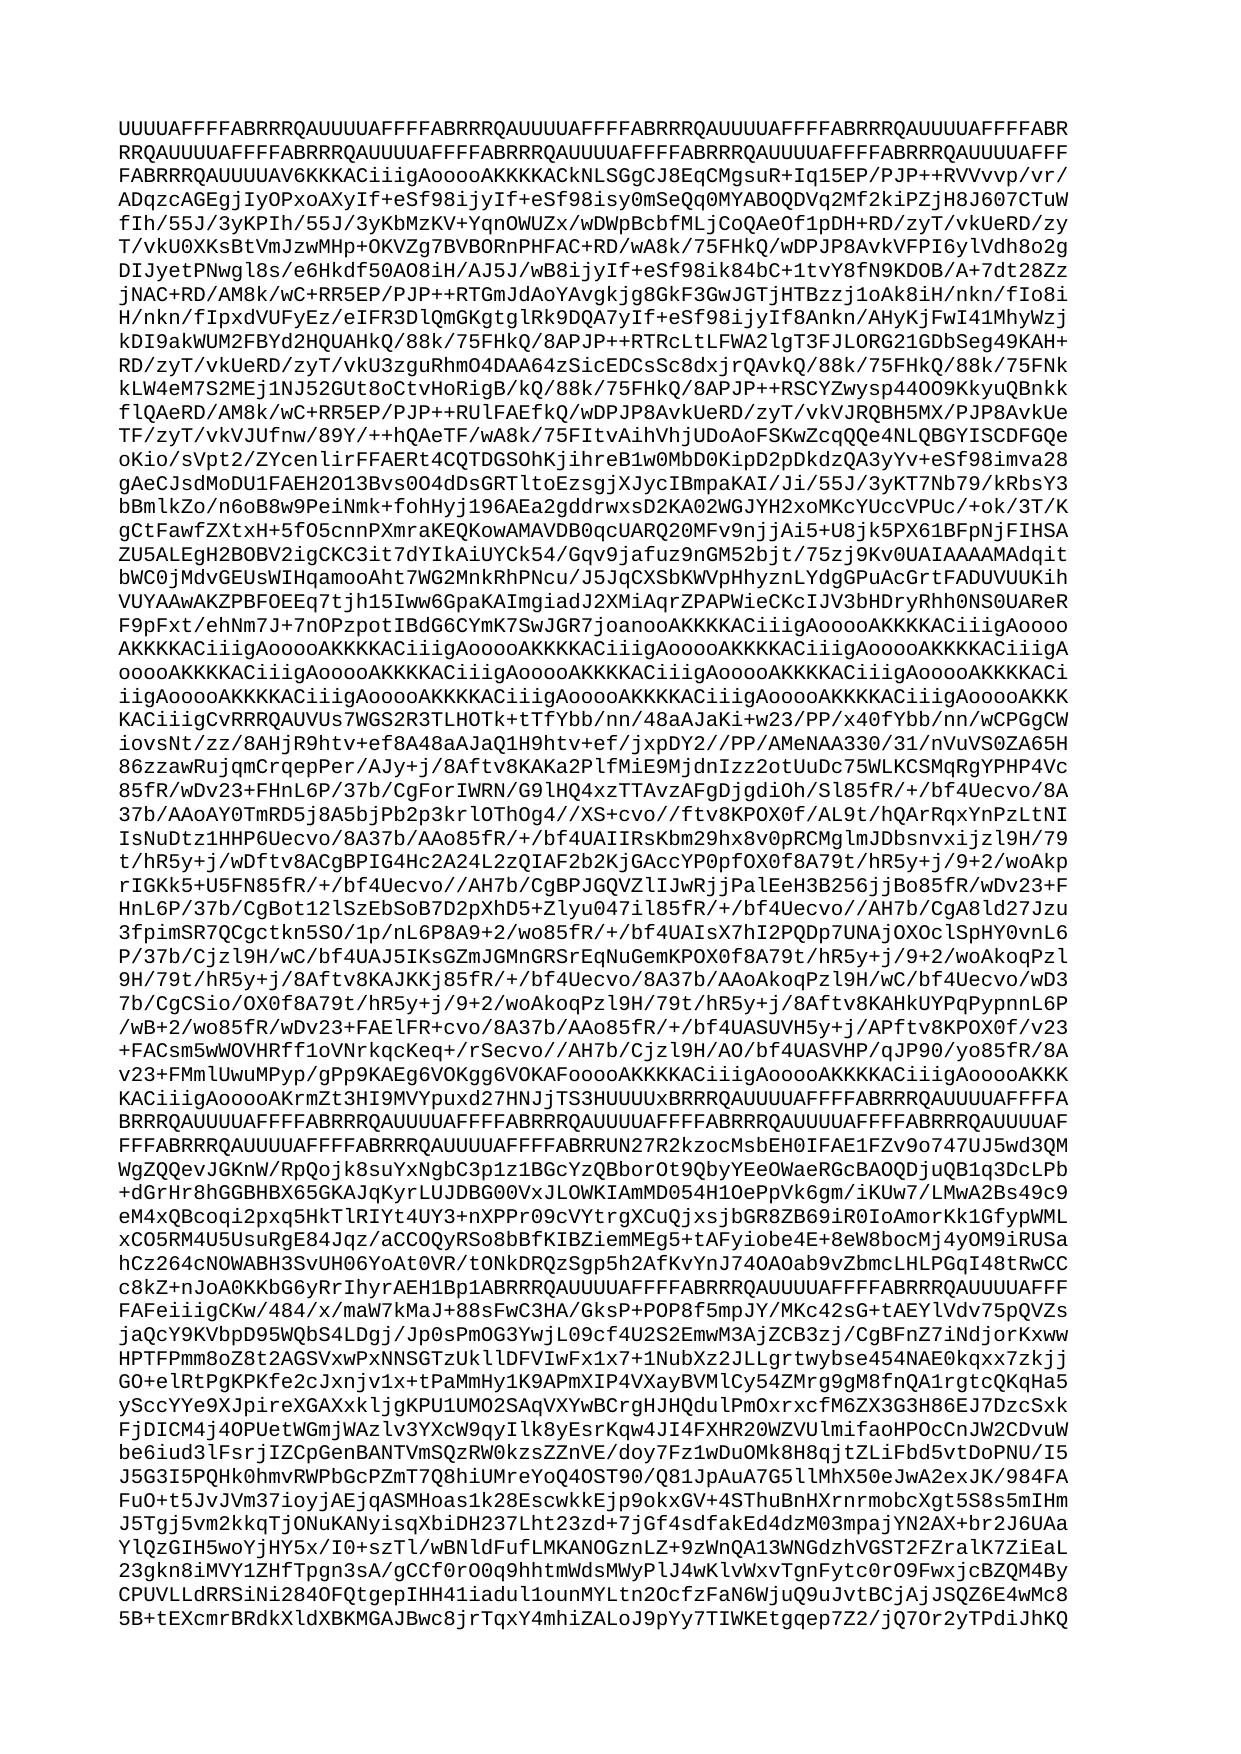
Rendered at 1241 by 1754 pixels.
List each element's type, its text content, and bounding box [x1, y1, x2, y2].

text ooooAKKKKACiiigAooooAKKKKACiiigAooooAKKKKACiiigAooooAKKKKACiiigAooooAKKKKACi [118, 662, 1122, 686]
text be6iud3lFsrjIZCpGenBANTVmSQzRW0kzsZZnVE/doy7Fz1wDuOMk8H8qjtZLiFbd5vtDoPNU/I5 [118, 1442, 1122, 1466]
text KACiiigAooooAKrmZt3HI9MVYpuxd27HNJjTS3HUUUUxBRRRQAUUUUAFFFFABRRRQAUUUUAFFFFA [118, 1088, 1122, 1111]
text KACiiigCvRRRQAUVUs7WGS2R3TLHOTk+tTfYbb/nn/48aAJaKi+w23/PP/x40fYbb/nn/wCPGgCW [118, 709, 1122, 733]
text FuO+t5JvJVm37ioyjAEjqASMHoas1k28EscwkkEjp9okxGV+4SThuBnHXrnrmobcXgt5S8s5mIHm [118, 1489, 1122, 1513]
text AKKKKACiiigAooooAKKKKACiiigAooooAKKKKACiiigAooooAKKKKACiiigAooooAKKKKACiiigA [118, 638, 1122, 662]
text DIJyetPNwgl8s/e6Hkdf50AO8iH/AJ5J/wB8ijyIf+eSf98ik84bC+1tvY8fN9KDOB/A+7dt28Zz [118, 260, 1122, 284]
text v23+FMmlUwuMPyp/gPp9KAEg6VOKgg6VOKAFooooAKKKKACiiigAooooAKKKKACiiigAooooAKKK [118, 1064, 1122, 1088]
text +FACsm5wWOVHRff1oVNrkqcKeq+/rSecvo//AH7b/Cjzl9H/AO/bf4UASVHP/qJP90/yo85fR/8A [118, 1040, 1122, 1064]
text CPUVLLdRRSiNi284OFQtgepIHH41iadul1ounMYLtn2OcfzFaN6WjuQ9uJvtBCjAjJSQZ6E4wMc8 [118, 1584, 1122, 1608]
text FABRRRQAUUUUAV6KKKACiiigAooooAKKKKACkNLSGgCJ8EqCMgsuR+Iq15EP/PJP++RVVvvp/vr/ [118, 165, 1122, 189]
text 23gkn8iMVY1ZHfTpgn3sA/gCCf0rO0q9hhtmWdsMWyPlJ4wKlvWxvTgnFytc0rO9FwxjcBZQM4By [118, 1561, 1122, 1584]
text F9pFxt/ehNm7J+7nOPzpotIBdG6CYmK7SwJGR7joanooAKKKKACiiigAooooAKKKKACiiigAoooo [118, 615, 1122, 638]
text 37b/AAoAY0TmRD5j8A5bjPb2p3krlOThOg4//XS+cvo//ftv8KPOX0f/AL9t/hQArRqxYnPzLtNI [118, 804, 1122, 827]
text IsNuDtz1HHP6Uecvo/8A37b/AAo85fR/+/bf4UAIIRsKbm29hx8v0pRCMglmJDbsnvxijzl9H/79 [118, 827, 1122, 851]
text jNAC+RD/AM8k/wC+RR5EP/PJP++RTGmJdAoYAvgkjg8GkF3GwJGTjHTBzzj1oAk8iH/nkn/fIo8i [118, 284, 1122, 307]
text 3fpimSR7QCgctkn5SO/1p/nL6P8A9+2/wo85fR/+/bf4UAIsX7hI2PQDp7UNAjOXOclSpHY0vnL6 [118, 922, 1122, 946]
text WgZQQevJGKnW/RpQojk8suYxNgbC3p1z1BGcYzQBborOt9QbyYEeOWaeRGcBAOQDjuQB1q3DcLPb [118, 1158, 1122, 1182]
text GO+elRtPgKPKfe2cJxnjv1x+tPaMmHy1K9APmXIP4VXayBVMlCy54ZMrg9gM8fnQA1rgtcQKqHa5 [118, 1371, 1122, 1395]
text oKio/sVpt2/ZYcenlirFFAERt4CQTDGSOhKjihreB1w0MbD0KipD2pDkdzQA3yYv+eSf98imva28 [118, 449, 1122, 473]
text HPTFPmm8oZ8t2AGSVxwPxNNSGTzUkllDFVIwFx1x7+1NubXz2JLLgrtwybse454NAE0kqxx7zkjj [118, 1348, 1122, 1371]
text ySccYYe9XJpireXGAXxkljgKPU1UMO2SAqVXYwBCrgHJHQdulPmOxrxcfM6ZX3G3H86EJ7DzcSxk [118, 1395, 1122, 1419]
text J5Tgj5vm2kkqTjONuKANyisqXbiDH237Lht23zd+7jGf4sdfakEd4dzM03mpajYN2AX+br2J6UAa [118, 1513, 1122, 1537]
text 5B+tEXcmrBRdkXldXBKMGAJBwc8jrTqxY4mhiZALoJ9pYy7TIWKEtgqep7Z2/jQ7Or2yTPdiJhKQ [118, 1608, 1122, 1631]
text T/vkU0XKsBtVmJzwMHp+OKVZg7BVBORnPHFAC+RD/wA8k/75FHkQ/wDPJP8AvkVFPI6ylVdh8o2g [118, 236, 1122, 260]
text bBmlkZo/n6oB8w9PeiNmk+fohHyj196AEa2gddrwxsD2KA02WGJYH2xoMKcYUccVPUc/+ok/3T/K [118, 496, 1122, 520]
text HnL6P/37b/CgBot12lSzEbSoB7D2pXhD5+Zlyu047il85fR/+/bf4Uecvo//AH7b/CgA8ld27Jzu [118, 898, 1122, 922]
text ZU5ALEgH2BOBV2igCKC3it7dYIkAiUYCk54/Gqv9jafuz9nGM52bjt/75zj9Kv0UAIAAAAMAdqit [118, 544, 1122, 567]
text /wB+2/wo85fR/wDv23+FAElFR+cvo/8A37b/AAo85fR/+/bf4UASUVH5y+j/APftv8KPOX0f/v23 [118, 1017, 1122, 1040]
text 9H/79t/hR5y+j/8Aftv8KAJKKj85fR/+/bf4Uecvo/8A37b/AAoAkoqPzl9H/wC/bf4Uecvo/wD3 [118, 969, 1122, 993]
text iigAooooAKKKKACiiigAooooAKKKKACiiigAooooAKKKKACiiigAooooAKKKKACiiigAooooAKKK [118, 686, 1122, 709]
text 7b/CgCSio/OX0f8A79t/hR5y+j/9+2/woAkoqPzl9H/79t/hR5y+j/8Aftv8KAHkUYPqPypnnL6P [118, 993, 1122, 1017]
text fIh/55J/3yKPIh/55J/3yKbMzKV+YqnOWUZx/wDWpBcbfMLjCoQAeOf1pDH+RD/zyT/vkUeRD/zy [118, 213, 1122, 236]
text J5G3I5PQHk0hmvRWPbGcPZmT7Q8hiUMreYoQ4OST90/Q81JpAuA7G5llMhX50eJwA2exJK/984FA [118, 1466, 1122, 1489]
text P/37b/Cjzl9H/wC/bf4UAJ5IKsGZmJGMnGRSrEqNuGemKPOX0f8A79t/hR5y+j/9+2/woAkoqPzl [118, 946, 1122, 969]
text H/nkn/fIpxdVUFyEz/eIFR3DlQmGKgtglRk9DQA7yIf+eSf98ijyIf8Ankn/AHyKjFwI41MhyWzj [118, 307, 1122, 331]
text VUYAAwAKZPBFOEEq7tjh15Iww6GpaKAImgiadJ2XMiAqrZPAPWieCKcIJV3bHDryRhh0NS0UAReR [118, 591, 1122, 615]
text TF/zyT/vkVJUfnw/89Y/++hQAeTF/wA8k/75FItvAihVhjUDoAoFSKwZcqQQe4NLQBGYISCDFGQe [118, 426, 1122, 449]
text YlQzGIH5woYjHY5x/I0+szTl/wBNldFufLMKANOGznLZ+9zWnQA13WNGdzhVGST2FZralK7ZiEaL [118, 1537, 1122, 1561]
text eM4xQBcoqi2pxq5HkTlRIYt4UY3+nXPPr09cVYtrgXCuQjxsjbGR8ZB69iR0IoAmorKk1GfypWML [118, 1206, 1122, 1229]
text flQAeRD/AM8k/wC+RR5EP/PJP++RUlFAEfkQ/wDPJP8AvkUeRD/zyT/vkVJRQBH5MX/PJP8AvkUe [118, 402, 1122, 426]
text RD/zyT/vkUeRD/zyT/vkU3zguRhmO4DAA64zSicEDCsSc8dxjrQAvkQ/88k/75FHkQ/88k/75FNk [118, 354, 1122, 378]
text UUUUAFFFFABRRRQAUUUUAFFFFABRRRQAUUUUAFFFFABRRRQAUUUUAFFFFABRRRQAUUUUAFFFFABR [118, 118, 1122, 142]
text 85fR/wDv23+FHnL6P/37b/CgForIWRN/G9lHQ4xzTTAvzAFgDjgdiOh/Sl85fR/+/bf4Uecvo/8A [118, 780, 1122, 804]
text +dGrHr8hGGBHBX65GKAJqKyrLUJDBG00VxJLOWKIAmMD054H1OePpVk6gm/iKUw7/LMwA2Bs49c9 [118, 1182, 1122, 1206]
text RRQAUUUUAFFFFABRRRQAUUUUAFFFFABRRRQAUUUUAFFFFABRRRQAUUUUAFFFFABRRRQAUUUUAFFF [118, 142, 1122, 165]
text kLW4eM7S2MEj1NJ52GUt8oCtvHoRigB/kQ/88k/75FHkQ/8APJP++RSCYZwysp44OO9KkyuQBnkk [118, 378, 1122, 402]
text rIGKk5+U5FN85fR/+/bf4Uecvo//AH7b/CgBPJGQVZlIJwRjjPalEeH3B256jjBo85fR/wDv23+F [118, 875, 1122, 898]
text BRRRQAUUUUAFFFFABRRRQAUUUUAFFFFABRRRQAUUUUAFFFFABRRRQAUUUUAFFFFABRRRQAUUUUAF [118, 1111, 1122, 1135]
text gAeCJsdMoDU1FAEH2O13Bvs0O4dDsGRTltoEzsgjXJycIBmpaKAI/Ji/55J/3yKT7Nb79/kRbsY3 [118, 473, 1122, 496]
text xCO5RM4U5UsuRgE84Jqz/aCCOQyRSo8bBfKIBZiemMEg5+tAFyiobe4E+8eW8bocMj4yOM9iRUSa [118, 1229, 1122, 1253]
text ADqzcAGEgjIyOPxoAXyIf+eSf98ijyIf+eSf98isy0mSeQq0MYABOQDVq2Mf2kiPZjH8J607CTuW [118, 189, 1122, 213]
text gCtFawfZXtxH+5fO5cnnPXmraKEQKowAMAVDB0qcUARQ20MFv9njjAi5+U8jk5PX61BFpNjFIHSA [118, 520, 1122, 544]
text FFFABRRRQAUUUUAFFFFABRRRQAUUUUAFFFFABRRUN27R2kzocMsbEH0IFAE1FZv9o747UJ5wd3QM [118, 1135, 1122, 1158]
text t/hR5y+j/wDftv8ACgBPIG4Hc2A24L2zQIAF2b2KjGAccYP0pfOX0f8A79t/hR5y+j/9+2/woAkp [118, 851, 1122, 875]
text FAFeiiigCKw/484/x/maW7kMaJ+88sFwC3HA/GksP+POP8f5mpJY/MKc42sG+tAEYlVdv75pQVZs [118, 1300, 1122, 1324]
text kDI9akWUM2FBYd2HQUAHkQ/88k/75FHkQ/8APJP++RTRcLtLFWA2lgT3FJLORG21GDbSeg49KAH+ [118, 331, 1122, 354]
text FjDICM4j4OPUetWGmjWAzlv3YXcW9qyIlk8yEsrKqw4JI4FXHR20WZVUlmifaoHPOcCnJW2CDvuW [118, 1419, 1122, 1442]
text c8kZ+nJoA0KKbG6yRrIhyrAEH1Bp1ABRRRQAUUUUAFFFFABRRRQAUUUUAFFFFABRRRQAUUUUAFFF [118, 1277, 1122, 1300]
text hCz264cNOWABH3SvUH06YoAt0VR/tONkDRQzSgp5h2AfKvYnJ74OAOab9vZbmcLHLPGqI48tRwCC [118, 1253, 1122, 1277]
text iovsNt/zz/8AHjR9htv+ef8A48aAJaQ1H9htv+ef/jxpDY2//PP/AMeNAA330/31/nVuVS0ZA65H [118, 733, 1122, 757]
text 86zzawRujqmCrqepPer/AJy+j/8Aftv8KAKa2PlfMiE9MjdnIzz2otUuDc75WLKCSMqRgYPHP4Vc [118, 757, 1122, 780]
text jaQcY9KVbpD95WQbS4LDgj/Jp0sPmOG3YwjL09cf4U2S2EmwM3AjZCB3zj/CgBFnZ7iNdjorKxww [118, 1324, 1122, 1348]
text bWC0jMdvGEUsWIHqamooAht7WG2MnkRhPNcu/J5JqCXSbKWVpHhyznLYdgGPuAcGrtFADUVUUKih [118, 567, 1122, 591]
